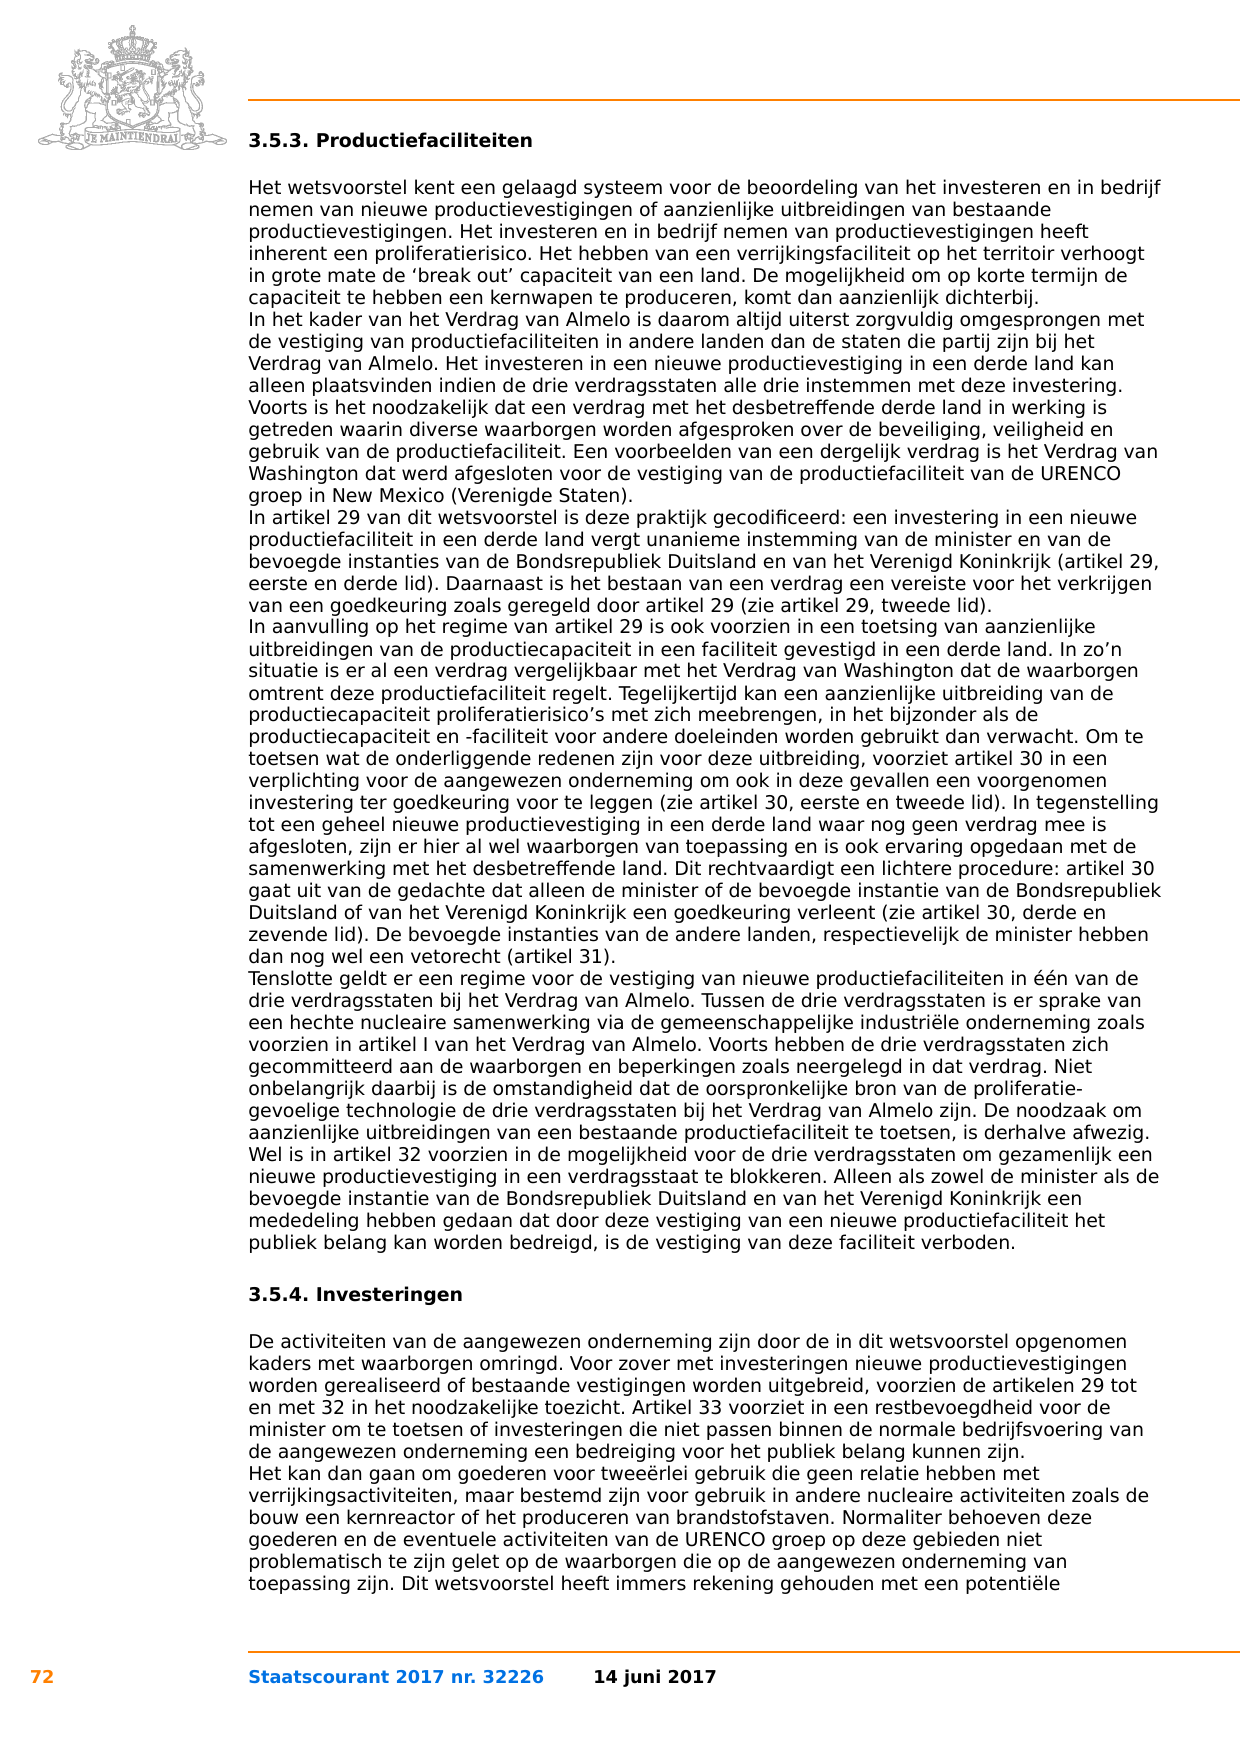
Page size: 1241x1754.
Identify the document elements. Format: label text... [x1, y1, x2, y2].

text In artikel 29 van dit wetsvoorstel is deze praktijk gecodificeerd: een investering in een nieuwe productiefaciliteit in een derde land vergt unanieme instemming van de minister en van de bevoegde instanties van de Bondsrepubliek Duitsland en van het Verenigd Koninkrijk (artikel 29, eerste en derde lid). Daarnaast is het bestaan van een verdrag een vereiste voor het verkrijgen van een goedkeuring zoals geregeld door artikel 29 (zie artikel 29, tweede lid). [248, 507, 1163, 616]
text Wel is in artikel 32 voorzien in de mogelijkheid voor de drie verdragsstaten om gezamenlijk een nieuwe productievestiging in een verdragsstaat te blokkeren. Alleen als zowel de minister als de bevoegde instantie van de Bondsrepubliek Duitsland en van het Verenigd Koninkrijk een mededeling hebben gedaan dat door deze vestiging van een nieuwe productiefaciliteit het publiek belang kan worden bedreigd, is de vestiging van deze faciliteit verboden. [248, 1144, 1163, 1254]
subtitle 3.5.4. Investeringen [248, 1284, 1163, 1306]
text Het wetsvoorstel kent een gelaagd systeem voor de beoordeling van het investeren en in bedrijf nemen van nieuwe productievestigingen of aanzienlijke uitbreidingen van bestaande productievestigingen. Het investeren en in bedrijf nemen van productievestigingen heeft inherent een proliferatierisico. Het hebben van een verrijkingsfaciliteit op het territoir verhoogt in grote mate de ‘break out’ capaciteit van een land. De mogelijkheid om op korte termijn de capaciteit te hebben een kernwapen te produceren, komt dan aanzienlijk dichterbij. [248, 177, 1163, 309]
subtitle 3.5.3. Productiefaciliteiten [248, 130, 1163, 152]
text Tenslotte geldt er een regime voor de vestiging van nieuwe productiefaciliteiten in één van de drie verdragsstaten bij het Verdrag van Almelo. Tussen de drie verdragsstaten is er sprake van een hechte nucleaire samenwerking via de gemeenschappelijke industriële onderneming zoals voorzien in artikel I van het Verdrag van Almelo. Voorts hebben de drie verdragsstaten zich gecommitteerd aan de waarborgen en beperkingen zoals neergelegd in dat verdrag. Niet onbelangrijk daarbij is de omstandigheid dat de oorspronkelijke bron van de proliferatie-gevoelige technologie de drie verdragsstaten bij het Verdrag van Almelo zijn. De noodzaak om aanzienlijke uitbreidingen van een bestaande productiefaciliteit te toetsen, is derhalve afwezig. [248, 968, 1163, 1144]
text Het kan dan gaan om goederen voor tweeërlei gebruik die geen relatie hebben met verrijkingsactiviteiten, maar bestemd zijn voor gebruik in andere nucleaire activiteiten zoals de bouw een kernreactor of het produceren van brandstofstaven. Normaliter behoeven deze goederen en de eventuele activiteiten van de URENCO groep op deze gebieden niet problematisch te zijn gelet op de waarborgen die op de aangewezen onderneming van toepassing zijn. Dit wetsvoorstel heeft immers rekening gehouden met een potentiële [248, 1463, 1163, 1594]
text In aanvulling op het regime van artikel 29 is ook voorzien in een toetsing van aanzienlijke uitbreidingen van de productiecapaciteit in een faciliteit gevestigd in een derde land. In zo’n situatie is er al een verdrag vergelijkbaar met het Verdrag van Washington dat de waarborgen omtrent deze productiefaciliteit regelt. Tegelijkertijd kan een aanzienlijke uitbreiding van de productiecapaciteit proliferatierisico’s met zich meebrengen, in het bijzonder als de productiecapaciteit en -faciliteit voor andere doeleinden worden gebruikt dan verwacht. Om te toetsen wat de onderliggende redenen zijn voor deze uitbreiding, voorziet artikel 30 in een verplichting voor de aangewezen onderneming om ook in deze gevallen een voorgenomen investering ter goedkeuring voor te leggen (zie artikel 30, eerste en tweede lid). In tegenstelling tot een geheel nieuwe productievestiging in een derde land waar nog geen verdrag mee is afgesloten, zijn er hier al wel waarborgen van toepassing en is ook ervaring opgedaan met de samenwerking met het desbetreffende land. Dit rechtvaardigt een lichtere procedure: artikel 30 gaat uit van de gedachte dat alleen de minister of de bevoegde instantie van de Bondsrepubliek Duitsland of van het Verenigd Koninkrijk een goedkeuring verleent (zie artikel 30, derde en zevende lid). De bevoegde instanties van de andere landen, respectievelijk de minister hebben dan nog wel een vetorecht (artikel 31). [248, 616, 1163, 968]
text In het kader van het Verdrag van Almelo is daarom altijd uiterst zorgvuldig omgesprongen met de vestiging van productiefaciliteiten in andere landen dan de staten die partij zijn bij het Verdrag van Almelo. Het investeren in een nieuwe productievestiging in een derde land kan alleen plaatsvinden indien de drie verdragsstaten alle drie instemmen met deze investering. Voorts is het noodzakelijk dat een verdrag met het desbetreffende derde land in werking is getreden waarin diverse waarborgen worden afgesproken over de beveiliging, veiligheid en gebruik van de productiefaciliteit. Een voorbeelden van een dergelijk verdrag is het Verdrag van Washington dat werd afgesloten voor de vestiging van de productiefaciliteit van de URENCO groep in New Mexico (Verenigde Staten). [248, 309, 1163, 507]
text De activiteiten van de aangewezen onderneming zijn door de in dit wetsvoorstel opgenomen kaders met waarborgen omringd. Voor zover met investeringen nieuwe productievestigingen worden gerealiseerd of bestaande vestigingen worden uitgebreid, voorzien de artikelen 29 tot en met 32 in het noodzakelijke toezicht. Artikel 33 voorziet in een restbevoegdheid voor de minister om te toetsen of investeringen die niet passen binnen de normale bedrijfsvoering van de aangewezen onderneming een bedreiging voor het publiek belang kunnen zijn. [248, 1331, 1163, 1463]
picture [38, 25, 227, 150]
